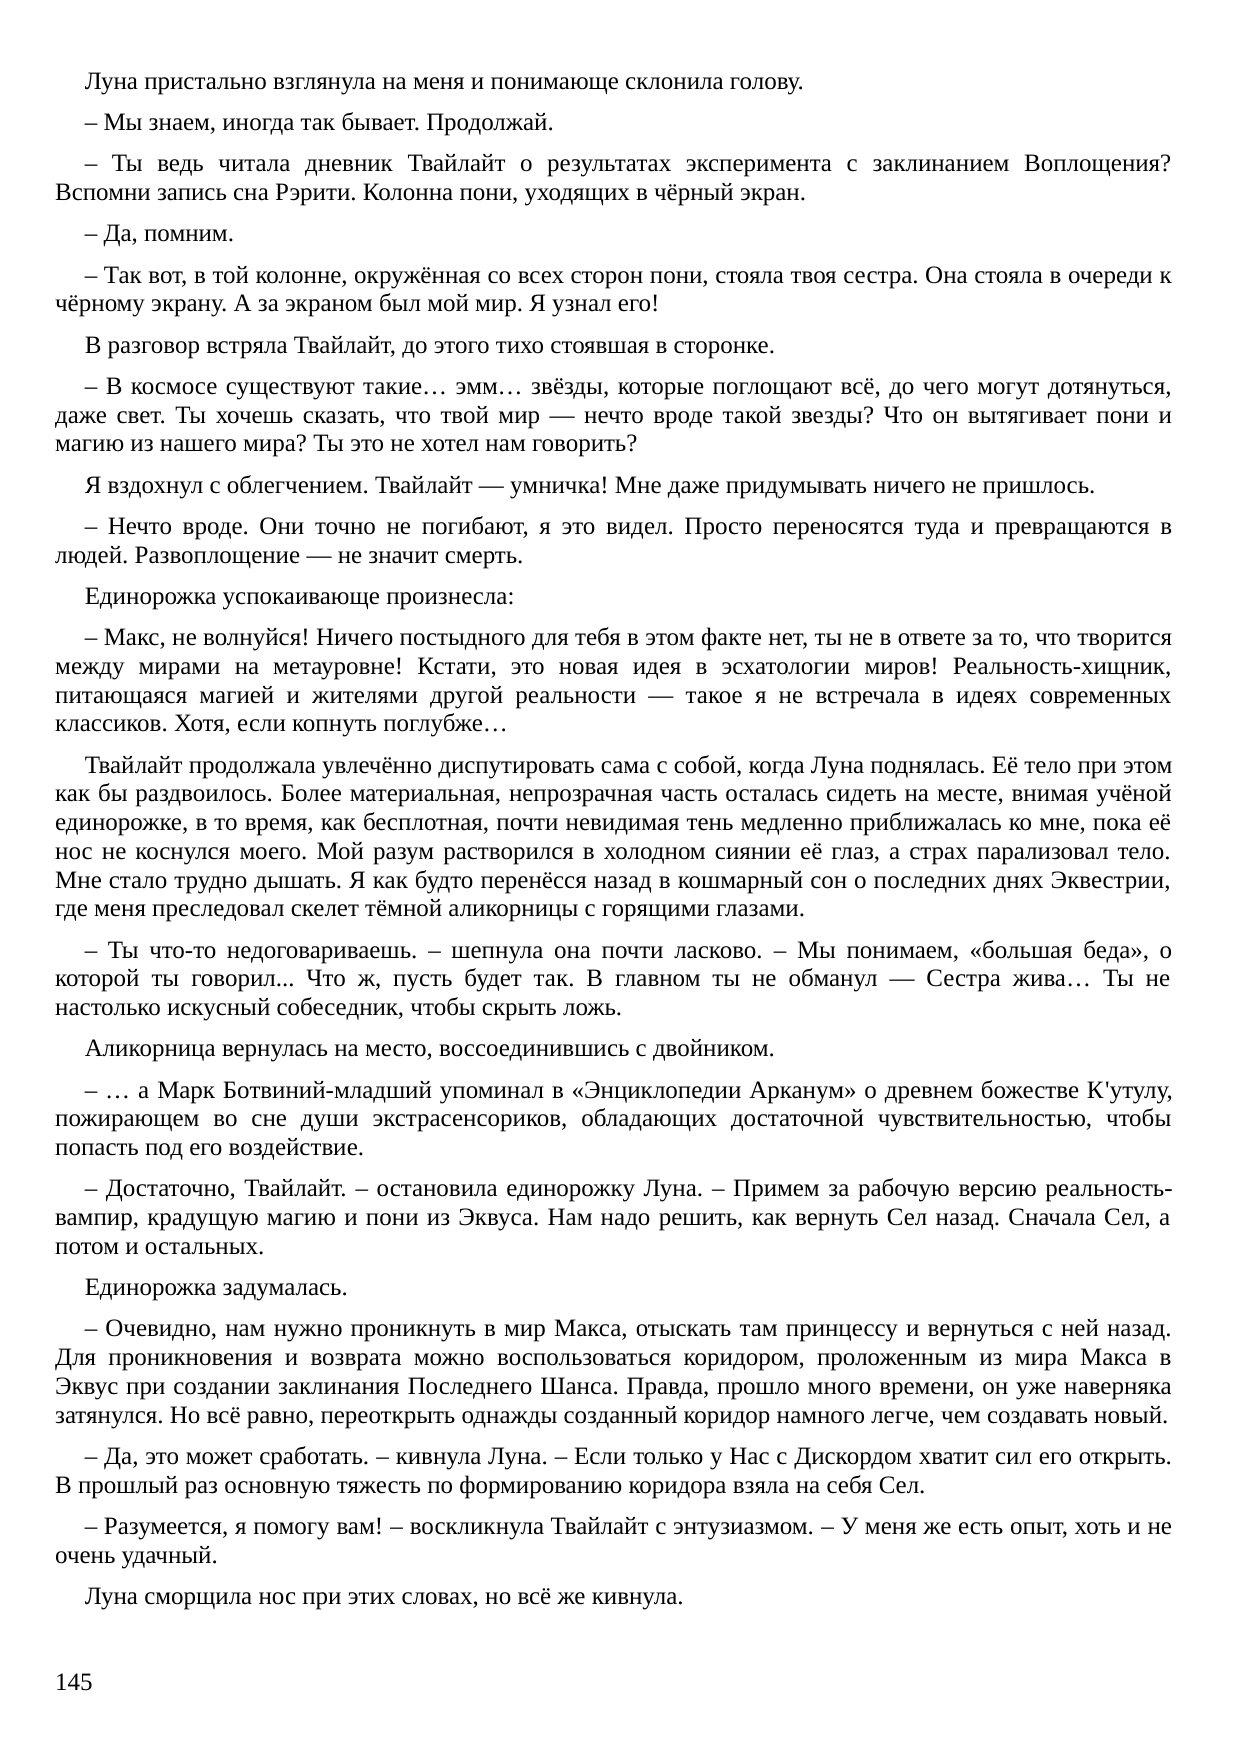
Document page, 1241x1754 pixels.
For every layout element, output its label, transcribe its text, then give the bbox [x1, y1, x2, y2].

text В разговор встряла Твайлайт, до этого тихо стоявшая в сторонке. [55, 330, 1173, 358]
text Единорожка успокаивающе произнесла: [55, 581, 1173, 610]
text – … а Марк Ботвиний-младший упоминал в «Энциклопедии Арканум» о древнем божестве К'утулу, пожирающем во сне души экстрасенсориков, обладающих достаточной чувствительностью, чтобы попасть под его воздействие. [55, 1075, 1173, 1161]
text – Да, помним. [55, 218, 1173, 247]
text Луна сморщила нос при этих словах, но всё же кивнула. [55, 1581, 1173, 1610]
text Луна пристально взглянула на меня и понимающе склонила голову. [55, 66, 1173, 95]
text Я вздохнул с облегчением. Твайлайт — умничка! Мне даже придумывать ничего не пришлось. [55, 470, 1173, 498]
text – Ты ведь читала дневник Твайлайт о результатах эксперимента с заклинанием Воплощения? Вспомни запись сна Рэрити. Колонна пони, уходящих в чёрный экран. [55, 148, 1173, 206]
text – Ты что-то недоговариваешь. – шепнула она почти ласково. – Мы понимаем, «большая беда», о которой ты говорил... Что ж, пусть будет так. В главном ты не обманул — Сестра жива… Ты не настолько искусный собеседник, чтобы скрыть ложь. [55, 935, 1173, 1021]
text – В космосе существуют такие… эмм… звёзды, которые поглощают всё, до чего могут дотянуться, даже свет. Ты хочешь сказать, что твой мир — нечто вроде такой звезды? Что он вытягивает пони и магию из нашего мира? Ты это не хотел нам говорить? [55, 371, 1173, 457]
text – Разумеется, я помогу вам! – воскликнула Твайлайт с энтузиазмом. – У меня же есть опыт, хоть и не очень удачный. [55, 1511, 1173, 1568]
text – Нечто вроде. Они точно не погибают, я это видел. Просто переносятся туда и превращаются в людей. Развоплощение — не значит смерть. [55, 511, 1173, 568]
text – Мы знаем, иногда так бывает. Продолжай. [55, 107, 1173, 136]
text – Макс, не волнуйся! Ничего постыдного для тебя в этом факте нет, ты не в ответе за то, что творится между мирами на метауровне! Кстати, это новая идея в эсхатологии миров! Реальность-хищник, питающаяся магией и жителями другой реальности — такое я не встречала в идеях современных классиков. Хотя, если копнуть поглубже… [55, 622, 1173, 737]
text – Да, это может сработать. – кивнула Луна. – Если только у Нас с Дискордом хватит сил его открыть. В прошлый раз основную тяжесть по формированию коридора взяла на себя Сел. [55, 1441, 1173, 1498]
text – Так вот, в той колонне, окружённая со всех сторон пони, стояла твоя сестра. Она стояла в очереди к чёрному экрану. А за экраном был мой мир. Я узнал его! [55, 260, 1173, 317]
text Твайлайт продолжала увлечённо диспутировать сама с собой, когда Луна поднялась. Её тело при этом как бы раздвоилось. Более материальная, непрозрачная часть осталась сидеть на месте, внимая учёной единорожке, в то время, как бесплотная, почти невидимая тень медленно приближалась ко мне, пока её нос не коснулся моего. Мой разум растворился в холодном сиянии её глаз, а страх парализовал тело. Мне стало трудно дышать. Я как будто перенёсся назад в кошмарный сон о последних днях Эквестрии, где меня преследовал скелет тёмной аликорницы с горящими глазами. [55, 750, 1173, 922]
text – Достаточно, Твайлайт. – остановила единорожку Луна. – Примем за рабочую версию реальность-вампир, крадущую магию и пони из Эквуса. Нам надо решить, как вернуть Сел назад. Сначала Сел, а потом и остальных. [55, 1173, 1173, 1260]
text – Очевидно, нам нужно проникнуть в мир Макса, отыскать там принцессу и вернуться с ней назад. Для проникновения и возврата можно воспользоваться коридором, проложенным из мира Макса в Эквус при создании заклинания Последнего Шанса. Правда, прошло много времени, он уже наверняка затянулся. Но всё равно, переоткрыть однажды созданный коридор намного легче, чем создавать новый. [55, 1313, 1173, 1428]
text Аликорница вернулась на место, воссоединившись с двойником. [55, 1033, 1173, 1062]
text Единорожка задумалась. [55, 1272, 1173, 1301]
